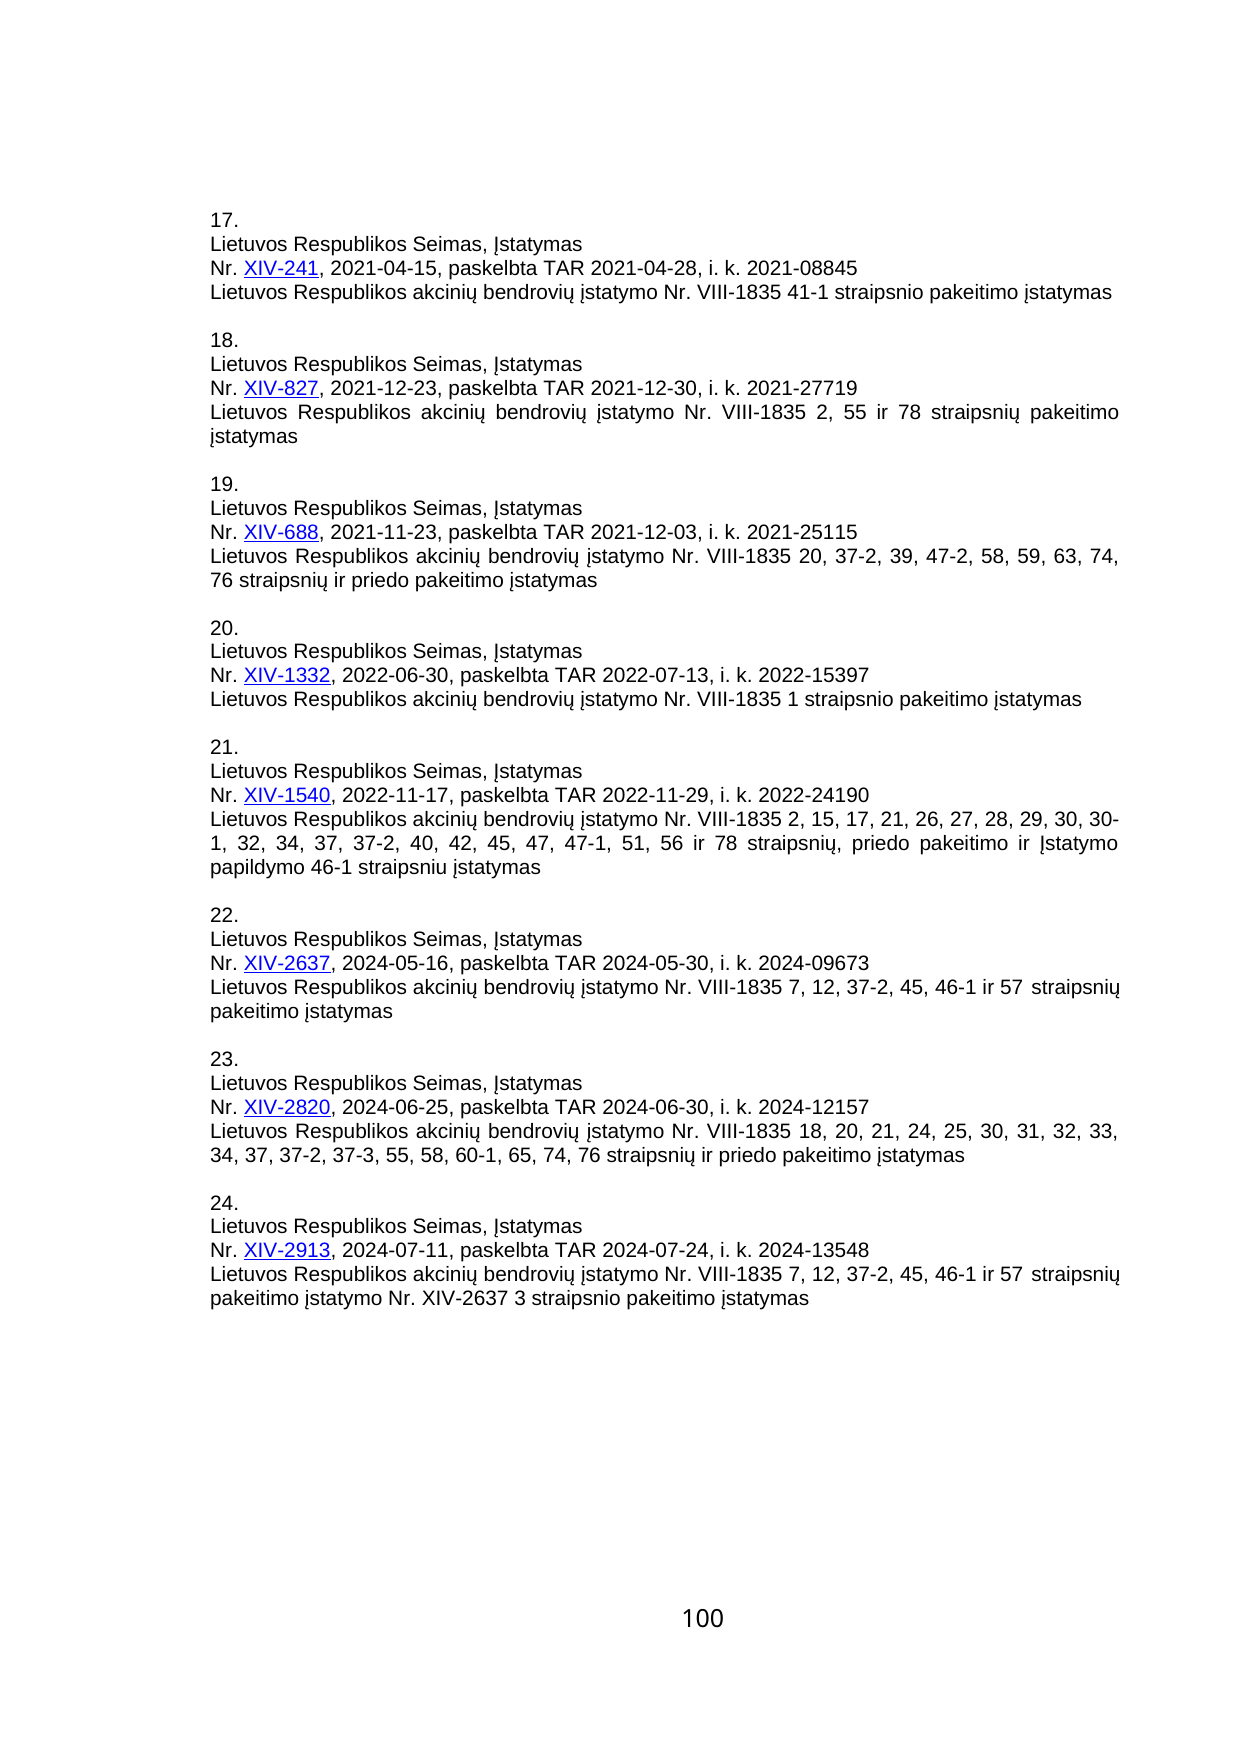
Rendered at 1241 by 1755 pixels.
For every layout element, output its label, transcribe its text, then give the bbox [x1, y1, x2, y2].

text Lietuvos Respublikos Seimas, Įstatymas [210, 1071, 1120, 1094]
text 24. [210, 1190, 1120, 1214]
text Lietuvos Respublikos akcinių bendrovių įstatymo Nr. VIII-1835 1 straipsnio pakeitimo įstatymas [210, 687, 1120, 711]
text Nr. XIV-2820, 2024-06-25, paskelbta TAR 2024-06-30, i. k. 2024-12157 [210, 1094, 1120, 1118]
text Lietuvos Respublikos akcinių bendrovių įstatymo Nr. VIII-1835 18, 20, 21, 24, 25, 30, 31, 32, 33, 34, 37, 37-2, 37-3, 55, 58, 60-1, 65, 74, 76 straipsnių ir priedo pakeitimo įstatymas [210, 1118, 1120, 1166]
text Lietuvos Respublikos Seimas, Įstatymas [210, 1214, 1120, 1238]
text 21. [210, 735, 1120, 759]
text 19. [210, 472, 1120, 496]
text 20. [210, 615, 1120, 639]
text Lietuvos Respublikos akcinių bendrovių įstatymo Nr. VIII-1835 2, 55 ir 78 straipsnių pakeitimo įstatymas [210, 400, 1120, 448]
text Nr. XIV-2637, 2024-05-16, paskelbta TAR 2024-05-30, i. k. 2024-09673 [210, 951, 1120, 975]
text Lietuvos Respublikos akcinių bendrovių įstatymo Nr. VIII-1835 2, 15, 17, 21, 26, 27, 28, 29, 30, 30-1, 32, 34, 37, 37-2, 40, 42, 45, 47, 47-1, 51, 56 ir 78 straipsnių, priedo pakeitimo ir Įstatymo papildymo 46-1 straipsniu įstatymas [210, 807, 1120, 879]
text Lietuvos Respublikos Seimas, Įstatymas [210, 759, 1120, 783]
text 22. [210, 903, 1120, 927]
text Lietuvos Respublikos Seimas, Įstatymas [210, 232, 1120, 256]
text Lietuvos Respublikos Seimas, Įstatymas [210, 639, 1120, 663]
text Lietuvos Respublikos akcinių bendrovių įstatymo Nr. VIII-1835 7, 12, 37-2, 45, 46-1 ir 57 straipsnių pakeitimo įstatymo Nr. XIV-2637 3 straipsnio pakeitimo įstatymas [210, 1262, 1120, 1310]
text 17. [210, 208, 1120, 232]
text Lietuvos Respublikos Seimas, Įstatymas [210, 352, 1120, 376]
text Nr. XIV-241, 2021-04-15, paskelbta TAR 2021-04-28, i. k. 2021-08845 [210, 256, 1120, 280]
text Nr. XIV-2913, 2024-07-11, paskelbta TAR 2024-07-24, i. k. 2024-13548 [210, 1238, 1120, 1262]
text Lietuvos Respublikos Seimas, Įstatymas [210, 496, 1120, 519]
text Lietuvos Respublikos akcinių bendrovių įstatymo Nr. VIII-1835 20, 37-2, 39, 47-2, 58, 59, 63, 74, 76 straipsnių ir priedo pakeitimo įstatymas [210, 543, 1120, 591]
text Nr. XIV-827, 2021-12-23, paskelbta TAR 2021-12-30, i. k. 2021-27719 [210, 376, 1120, 400]
text Lietuvos Respublikos akcinių bendrovių įstatymo Nr. VIII-1835 7, 12, 37-2, 45, 46-1 ir 57 straipsnių pakeitimo įstatymas [210, 975, 1120, 1023]
text 23. [210, 1047, 1120, 1071]
text Nr. XIV-688, 2021-11-23, paskelbta TAR 2021-12-03, i. k. 2021-25115 [210, 519, 1120, 543]
text Nr. XIV-1540, 2022-11-17, paskelbta TAR 2022-11-29, i. k. 2022-24190 [210, 783, 1120, 807]
text Lietuvos Respublikos akcinių bendrovių įstatymo Nr. VIII-1835 41-1 straipsnio pakeitimo įstatymas [210, 280, 1120, 304]
text 18. [210, 328, 1120, 352]
text Nr. XIV-1332, 2022-06-30, paskelbta TAR 2022-07-13, i. k. 2022-15397 [210, 663, 1120, 687]
text Lietuvos Respublikos Seimas, Įstatymas [210, 927, 1120, 951]
